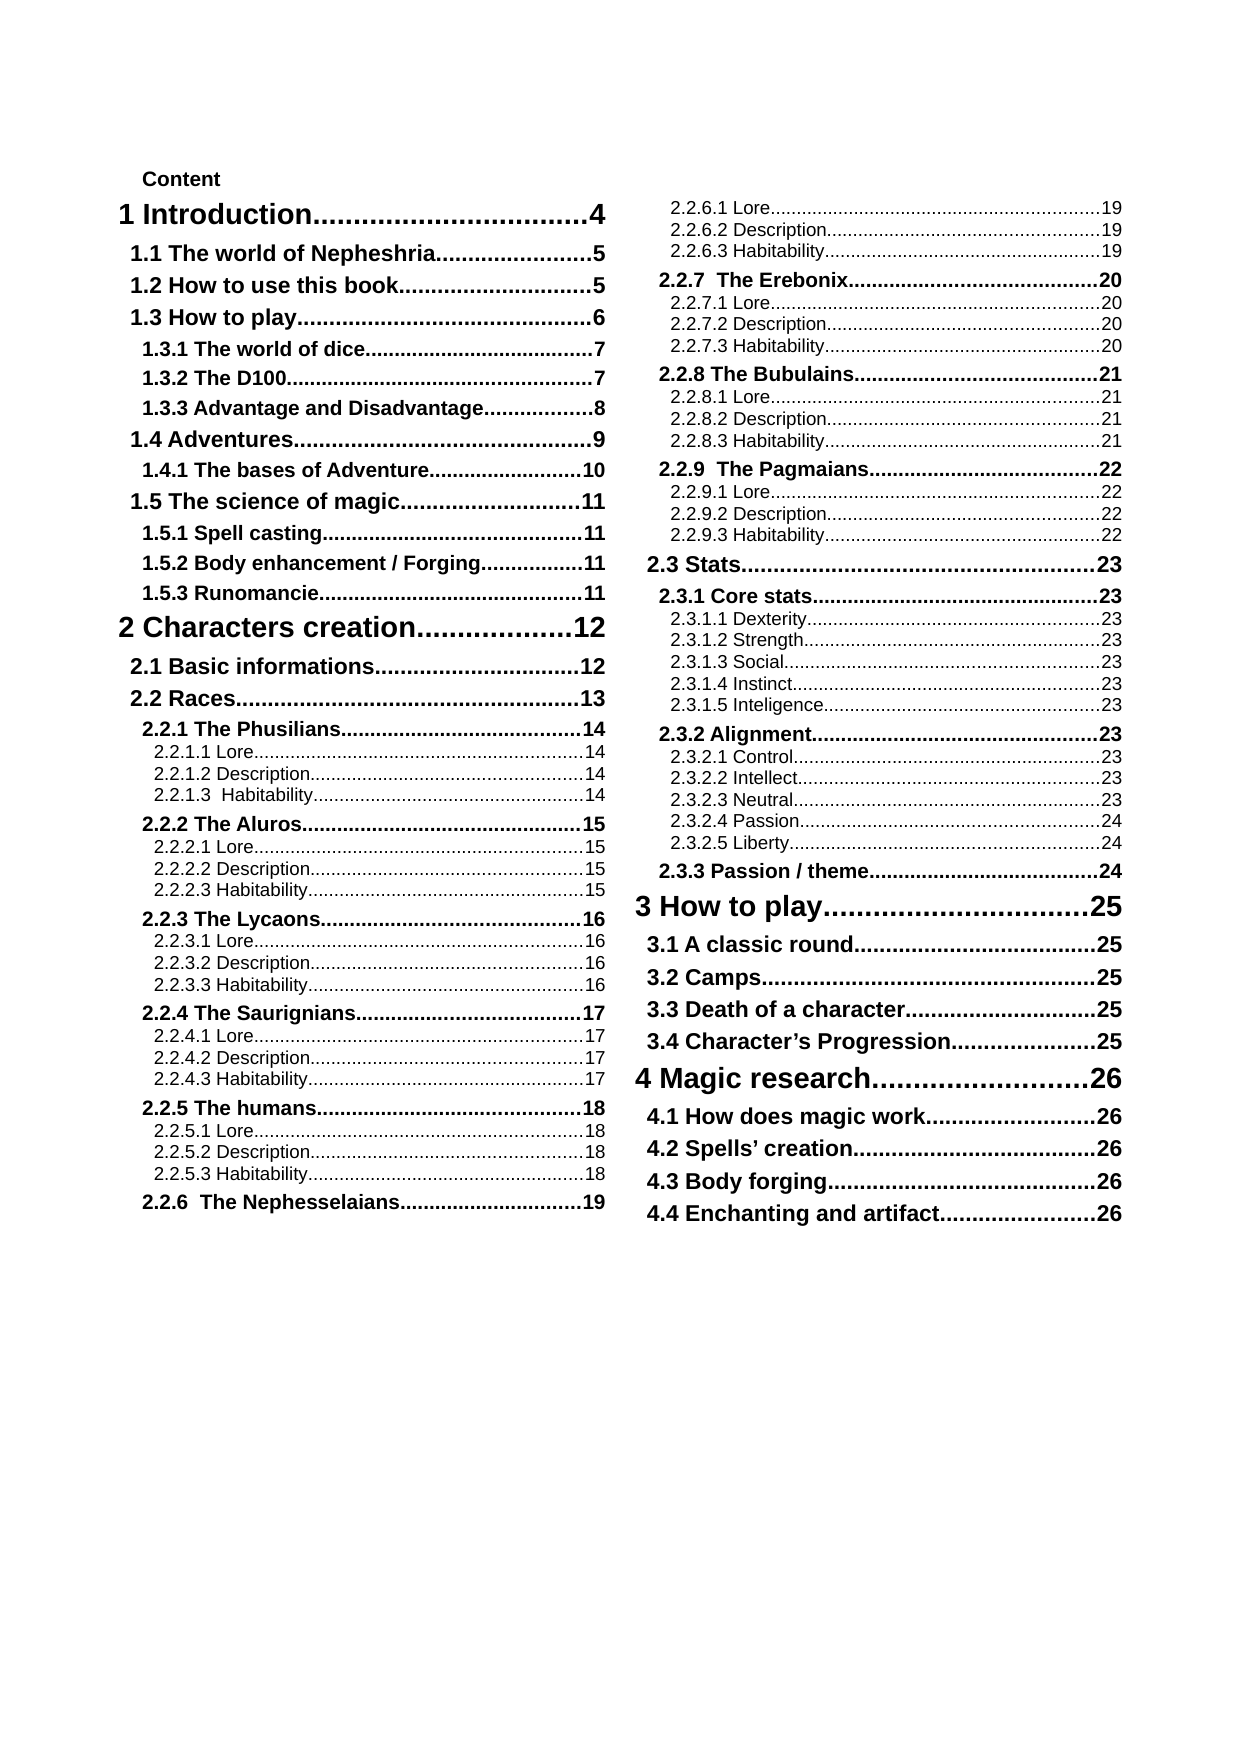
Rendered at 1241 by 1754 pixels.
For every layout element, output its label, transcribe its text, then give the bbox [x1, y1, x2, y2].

text 2.2.2.3 Habitability 15 [153, 879, 605, 900]
text 2.3.3 Passion / theme 24 [658, 859, 1122, 883]
text 2.2 Races 13 [130, 685, 605, 711]
text 2.2.7.3 Habitability 20 [670, 335, 1122, 356]
text 2.3.1.1 Dexterity 23 [670, 608, 1122, 629]
text 2.2.7.1 Lore 20 [670, 292, 1122, 313]
text 1.5.1 Spell casting 11 [142, 521, 605, 544]
text 2.3.2.5 Liberty 24 [670, 832, 1122, 853]
text 3.2 Camps 25 [647, 964, 1122, 990]
text 2.2.6.2 Description 19 [670, 219, 1122, 240]
text 4 Magic research 26 [635, 1061, 1122, 1094]
text 2.2.9.3 Habitability 22 [670, 524, 1122, 546]
text 2.2.5 The humans 18 [142, 1096, 605, 1119]
text 2.3.1.2 Strength 23 [670, 629, 1122, 651]
text 2.2.2 The Aluros 15 [142, 812, 605, 836]
text 4.2 Spells’ creation 26 [647, 1135, 1122, 1162]
text 1 Introduction 4 [118, 197, 605, 231]
text 3.3 Death of a character 25 [647, 996, 1122, 1022]
text 1.3.1 The world of dice 7 [142, 336, 605, 360]
text 1.5.2 Body enhancement / Forging 11 [142, 550, 605, 574]
text 1.5 The science of magic 11 [130, 488, 605, 514]
text 1.3.3 Advantage and Disadvantage 8 [142, 396, 605, 420]
text 2 Characters creation 12 [118, 610, 605, 644]
text 2.2.3.3 Habitability 16 [153, 973, 605, 995]
text 4.1 How does magic work 26 [647, 1103, 1122, 1129]
text 2.2.3.1 Lore 16 [153, 930, 605, 952]
text 2.2.3.2 Description 16 [153, 952, 605, 973]
text 2.2.2.1 Lore 15 [153, 836, 605, 857]
text 2.2.5.1 Lore 18 [153, 1119, 605, 1141]
text 2.3.2.3 Neutral 23 [670, 788, 1122, 810]
text 2.2.5.2 Description 18 [153, 1141, 605, 1163]
text 1.3 How to play 6 [130, 304, 605, 330]
text 2.2.9 The Pagmaians 22 [658, 457, 1122, 481]
text 2.2.8.3 Habitability 21 [670, 429, 1122, 451]
text 2.2.5.3 Habitability 18 [153, 1163, 605, 1184]
text 1.2 How to use this book 5 [130, 272, 605, 298]
text 1.5.3 Runomancie 11 [142, 580, 605, 604]
text 2.3.1.5 Inteligence 23 [670, 694, 1122, 716]
text 2.2.1 The Phusilians 14 [142, 717, 605, 741]
text 2.2.8 The Bubulains 21 [658, 362, 1122, 386]
text Content [142, 167, 1122, 191]
text 1.3.2 The D100 7 [142, 366, 605, 390]
text 2.2.6.3 Habitability 19 [670, 240, 1122, 262]
text 2.2.4.3 Habitability 17 [153, 1068, 605, 1089]
text 2.2.9.2 Description 22 [670, 502, 1122, 524]
text 4.3 Body forging 26 [647, 1168, 1122, 1194]
text 2.3.2.1 Control 23 [670, 745, 1122, 767]
text 2.2.6 The Nephesselaians 19 [142, 1190, 605, 1214]
text 2.2.9.1 Lore 22 [670, 481, 1122, 502]
text 2.2.8.1 Lore 21 [670, 386, 1122, 408]
text 2.3.2 Alignment 23 [658, 721, 1122, 745]
text 2.2.1.3 Habitability 14 [153, 784, 605, 806]
text 2.2.1.2 Description 14 [153, 763, 605, 784]
text 2.2.8.2 Description 21 [670, 408, 1122, 429]
text 2.2.2.2 Description 15 [153, 857, 605, 879]
text 2.2.4 The Saurignians 17 [142, 1001, 605, 1025]
text 2.2.4.1 Lore 17 [153, 1025, 605, 1046]
text 2.2.4.2 Description 17 [153, 1046, 605, 1068]
text 1.4.1 The bases of Adventure 10 [142, 458, 605, 482]
text 1.1 The world of Nepheshria 5 [130, 239, 605, 266]
text 2.3.1 Core stats 23 [658, 584, 1122, 608]
text 1.4 Adventures 9 [130, 426, 605, 452]
text 2.1 Basic informations 12 [130, 653, 605, 679]
text 2.2.3 The Lycaons 16 [142, 906, 605, 930]
text 2.3 Stats 23 [647, 551, 1122, 578]
text 3.1 A classic round 25 [647, 931, 1122, 958]
text 2.2.7.2 Description 20 [670, 313, 1122, 335]
text 2.3.2.2 Intellect 23 [670, 767, 1122, 788]
text 3 How to play 25 [635, 889, 1122, 923]
text 4.4 Enchanting and artifact 26 [647, 1200, 1122, 1226]
text 2.2.7 The Erebonix 20 [658, 268, 1122, 292]
text 2.2.1.1 Lore 14 [153, 741, 605, 763]
text 2.3.2.4 Passion 24 [670, 810, 1122, 832]
text 2.3.1.4 Instinct 23 [670, 672, 1122, 694]
text 2.3.1.3 Social 23 [670, 651, 1122, 672]
text 2.2.6.1 Lore 19 [670, 197, 1122, 219]
text 3.4 Character’s Progression 25 [647, 1028, 1122, 1055]
